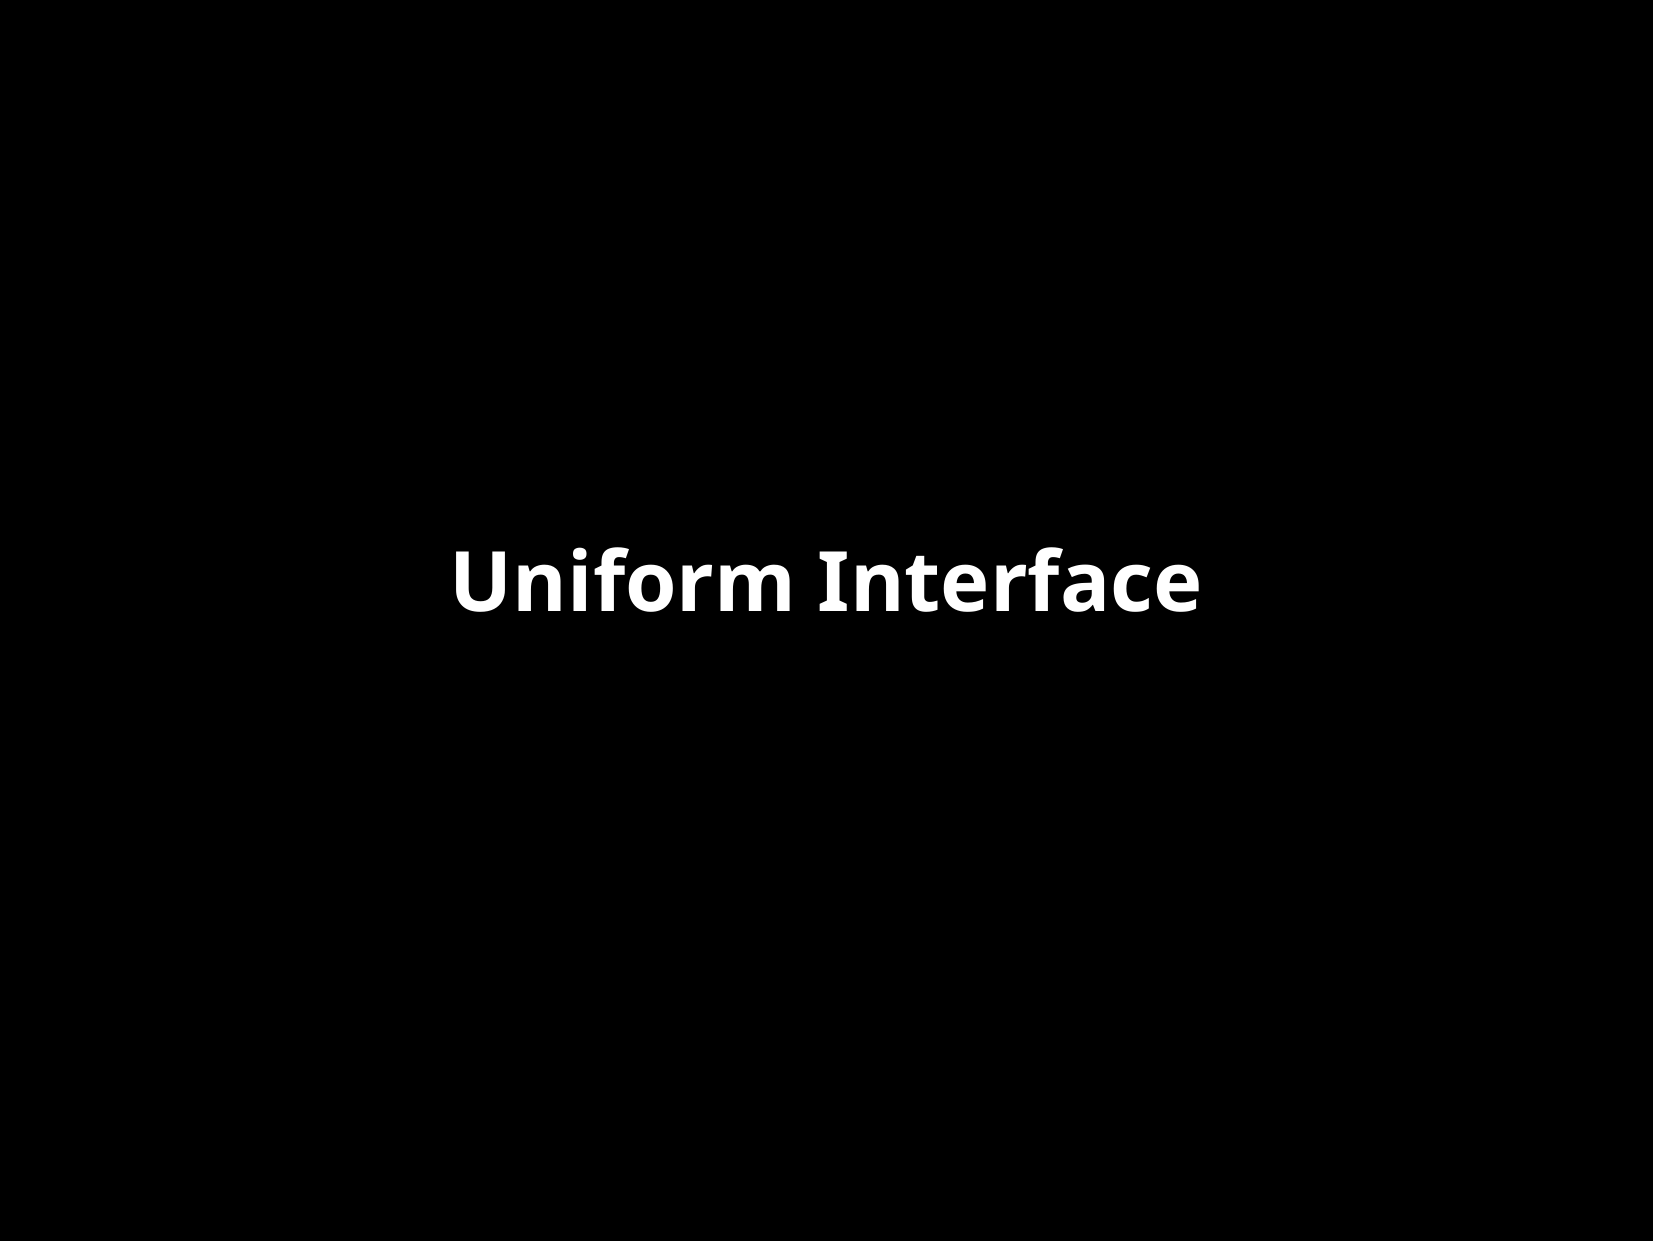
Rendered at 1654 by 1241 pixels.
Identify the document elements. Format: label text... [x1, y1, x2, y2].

subtitle Uniform Interface [82, 49, 1571, 1109]
